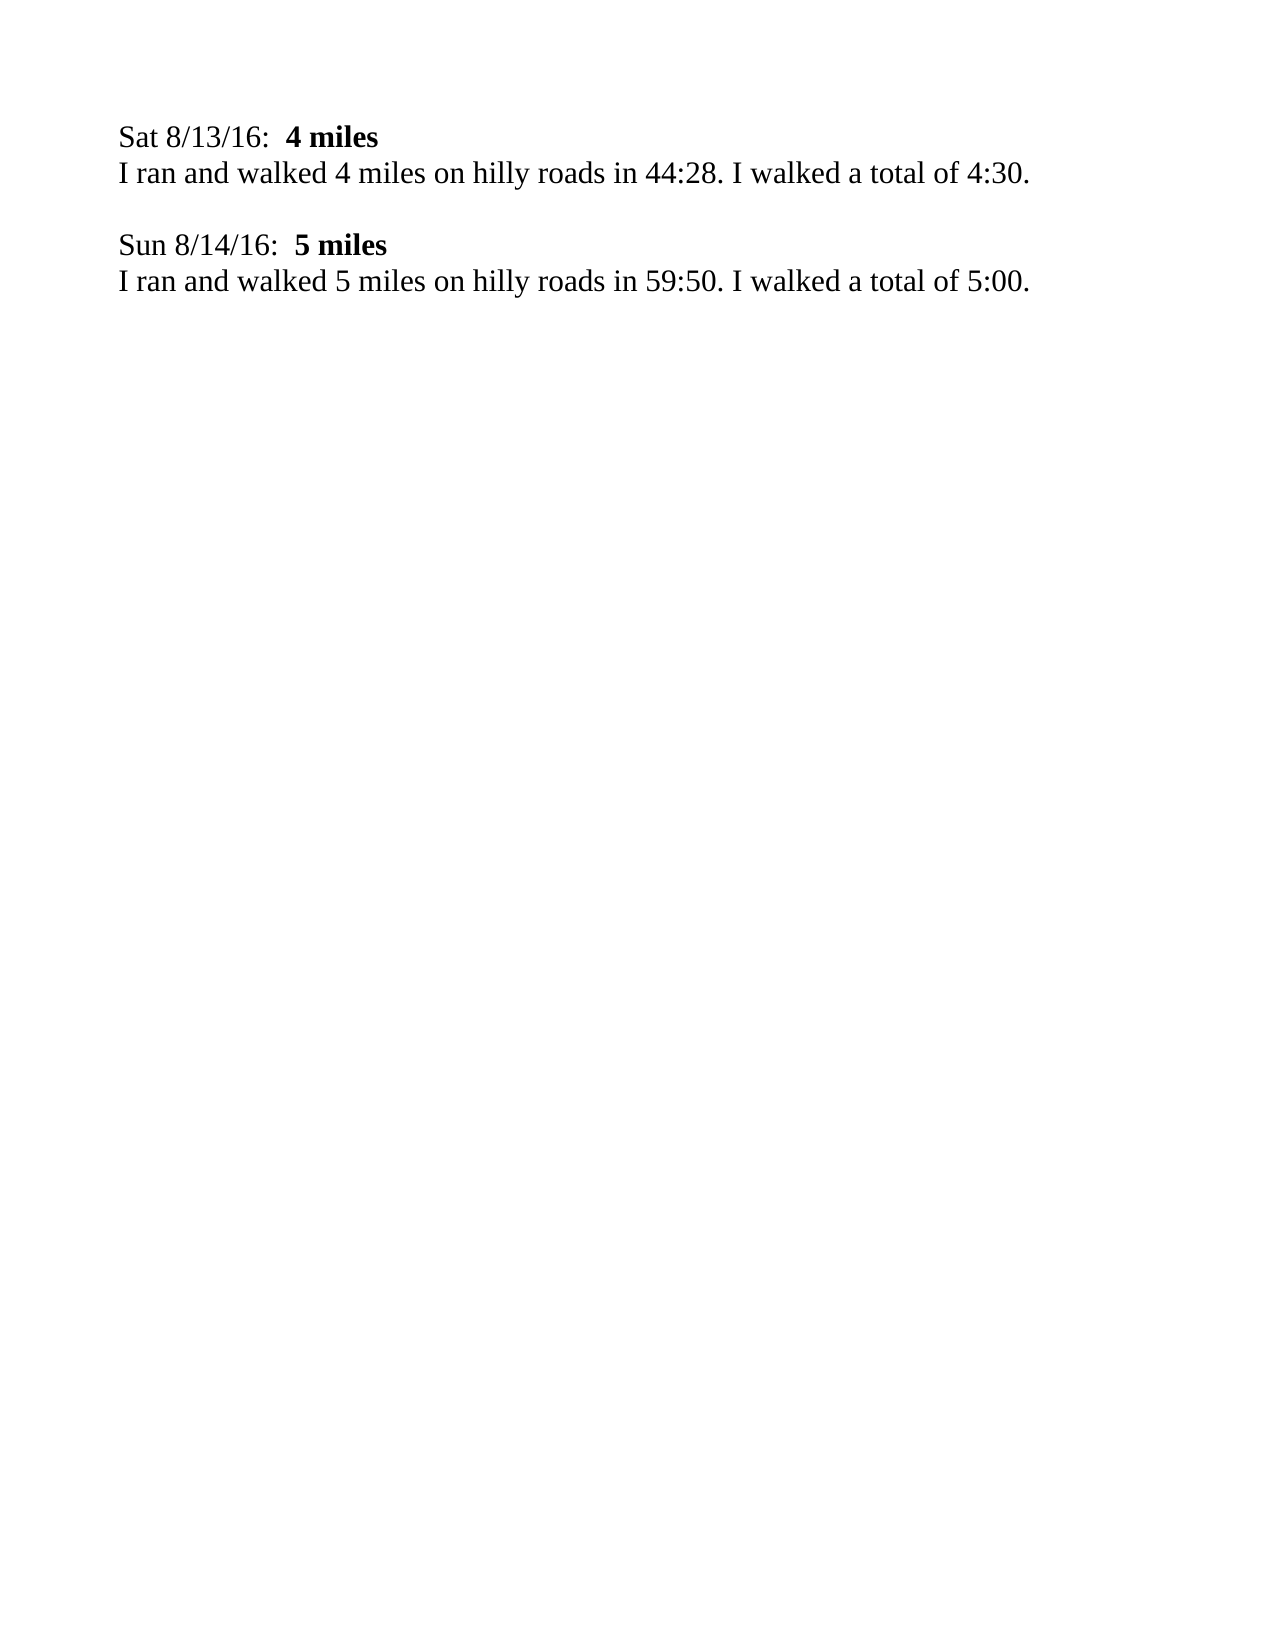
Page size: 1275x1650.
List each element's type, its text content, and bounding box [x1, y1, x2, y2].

text I ran and walked 4 miles on hilly roads in 44:28. I walked a total of 4:30. [118, 154, 1157, 190]
text I ran and walked 5 miles on hilly roads in 59:50. I walked a total of 5:00. [118, 262, 1157, 298]
text Sun 8/14/16: 5 miles [118, 226, 1157, 262]
text Sat 8/13/16: 4 miles [118, 118, 1157, 154]
